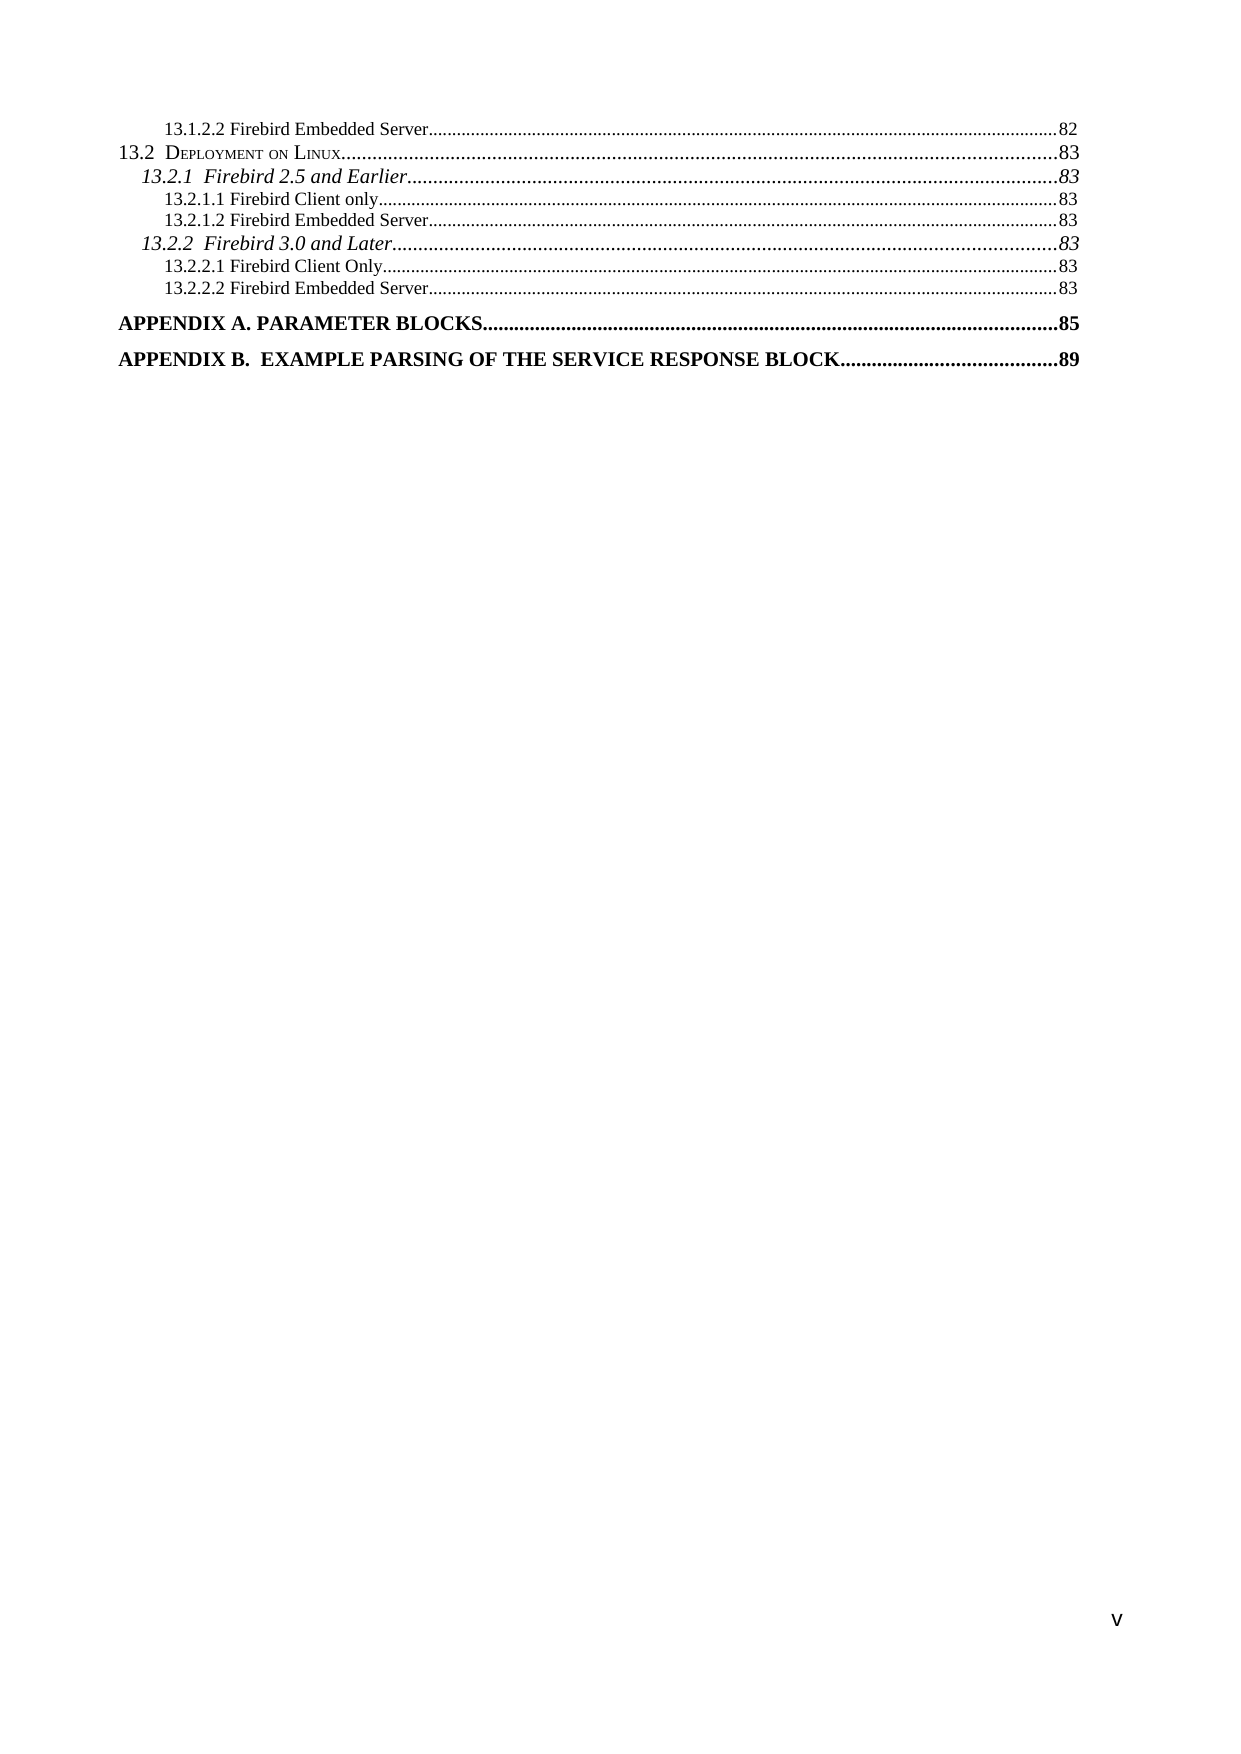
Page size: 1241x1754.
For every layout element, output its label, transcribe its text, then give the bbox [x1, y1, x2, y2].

text 13.2.2 Firebird 3.0 and Later 83 [141, 231, 1122, 255]
text Appendix A. Parameter Blocks 85 [118, 311, 1122, 335]
text 13.2.2.1 Firebird Client Only 83 [164, 255, 1122, 277]
text 13.2.1.1 Firebird Client only 83 [164, 188, 1122, 209]
text 13.2 Deployment on Linux 83 [118, 140, 1122, 164]
text 13.2.2.2 Firebird Embedded Server 83 [164, 277, 1122, 298]
text Appendix B. Example Parsing of the Service Response Block 89 [118, 347, 1122, 371]
text 13.2.1 Firebird 2.5 and Earlier 83 [141, 164, 1122, 188]
text 13.2.1.2 Firebird Embedded Server 83 [164, 209, 1122, 231]
text 13.1.2.2 Firebird Embedded Server 82 [164, 118, 1122, 140]
